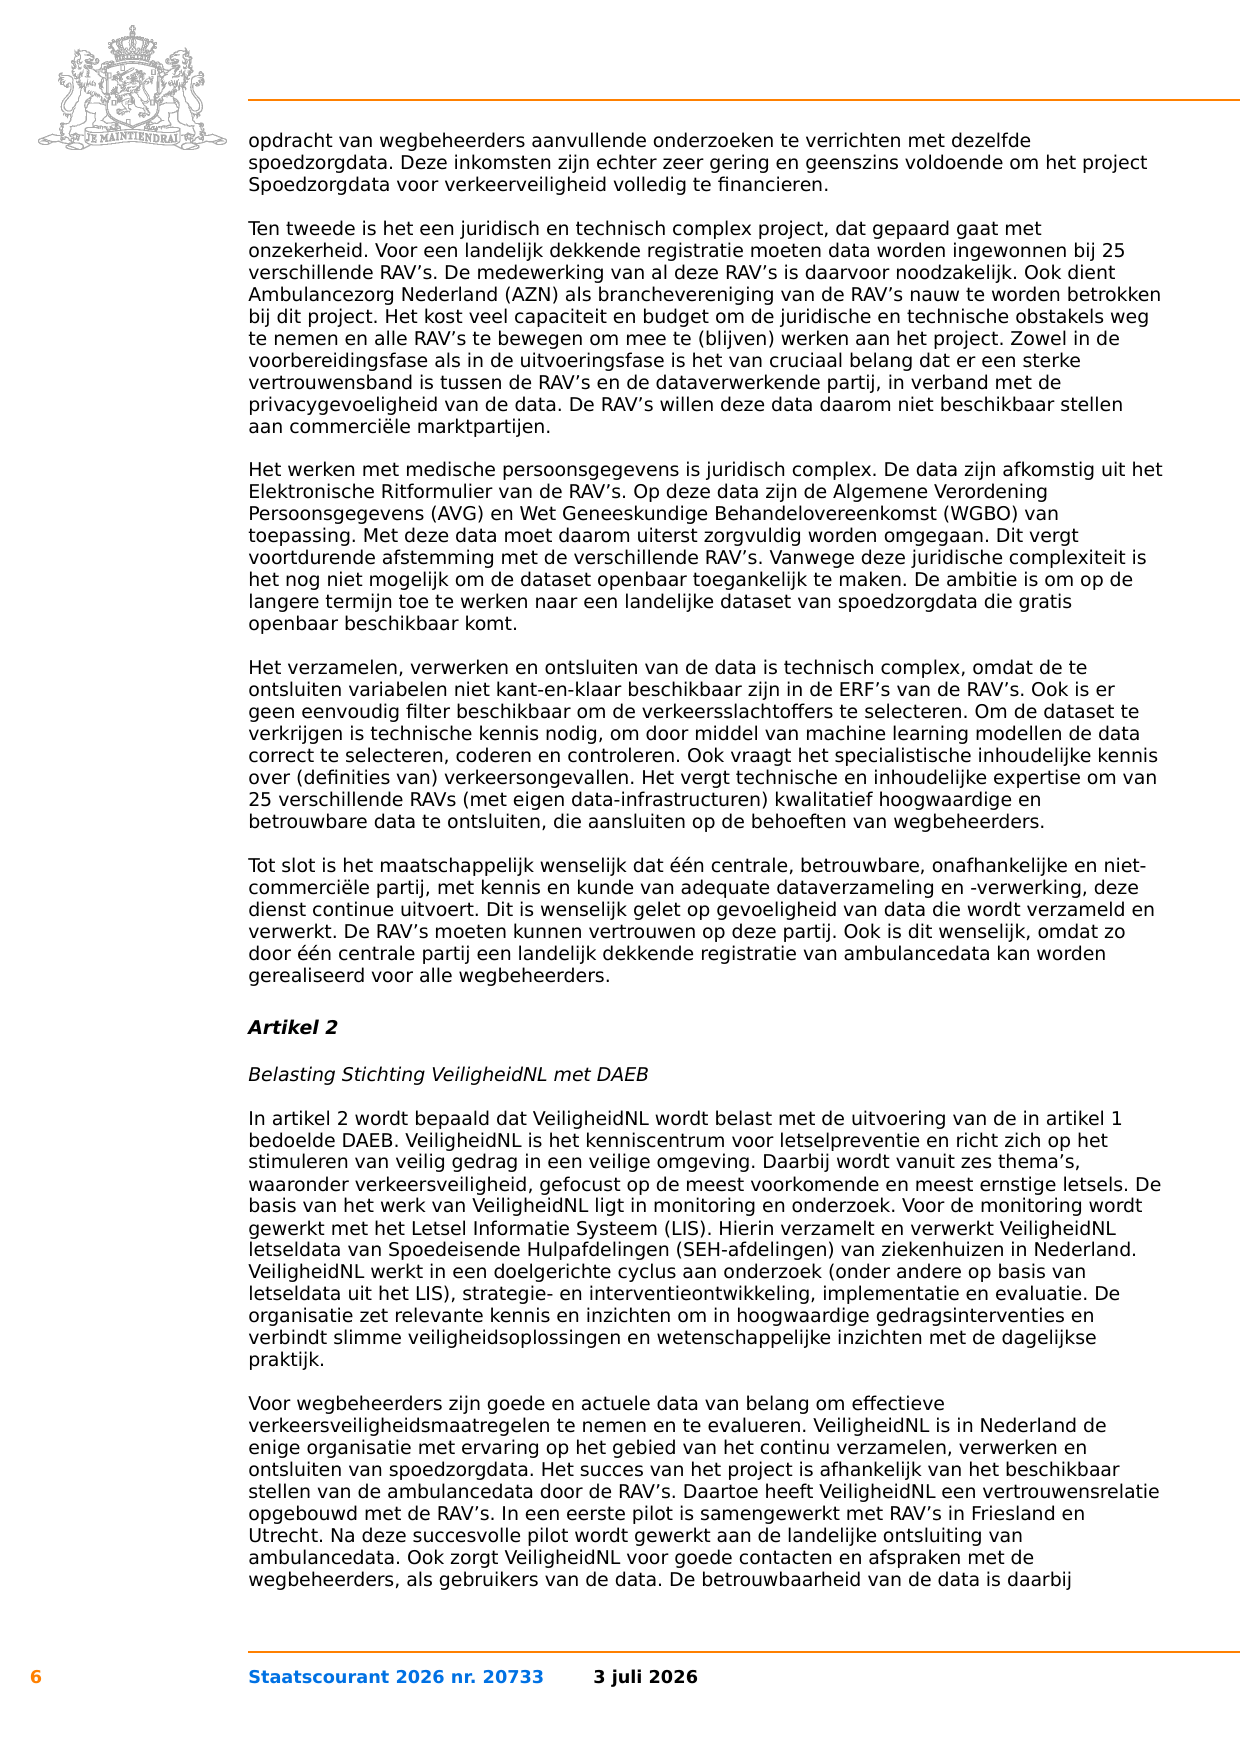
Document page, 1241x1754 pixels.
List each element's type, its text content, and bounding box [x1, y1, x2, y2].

text Het werken met medische persoonsgegevens is juridisch complex. De data zijn afkomstig uit het Elektronische Ritformulier van de RAV’s. Op deze data zijn de Algemene Verordening Persoonsgegevens (AVG) en Wet Geneeskundige Behandelovereenkomst (WGBO) van toepassing. Met deze data moet daarom uiterst zorgvuldig worden omgegaan. Dit vergt voortdurende afstemming met de verschillende RAV’s. Vanwege deze juridische complexiteit is het nog niet mogelijk om de dataset openbaar toegankelijk te maken. De ambitie is om op de langere termijn toe te werken naar een landelijke dataset van spoedzorgdata die gratis openbaar beschikbaar komt. [248, 459, 1163, 635]
text Het verzamelen, verwerken en ontsluiten van de data is technisch complex, omdat de te ontsluiten variabelen niet kant-en-klaar beschikbaar zijn in de ERF’s van de RAV’s. Ook is er geen eenvoudig filter beschikbaar om de verkeersslachtoffers te selecteren. Om de dataset te verkrijgen is technische kennis nodig, om door middel van machine learning modellen de data correct te selecteren, coderen en controleren. Ook vraagt het specialistische inhoudelijke kennis over (definities van) verkeersongevallen. Het vergt technische en inhoudelijke expertise om van 25 verschillende RAVs (met eigen data-infrastructuren) kwalitatief hoogwaardige en betrouwbare data te ontsluiten, die aansluiten op de behoeften van wegbeheerders. [248, 657, 1163, 833]
subtitle Belasting Stichting VeiligheidNL met DAEB [248, 1064, 1163, 1086]
text Voor wegbeheerders zijn goede en actuele data van belang om effectieve verkeersveiligheidsmaatregelen te nemen en te evalueren. VeiligheidNL is in Nederland de enige organisatie met ervaring op het gebied van het continu verzamelen, verwerken en ontsluiten van spoedzorgdata. Het succes van het project is afhankelijk van het beschikbaar stellen van de ambulancedata door de RAV’s. Daartoe heeft VeiligheidNL een vertrouwensrelatie opgebouwd met de RAV’s. In een eerste pilot is samengewerkt met RAV’s in Friesland en Utrecht. Na deze succesvolle pilot wordt gewerkt aan de landelijke ontsluiting van ambulancedata. Ook zorgt VeiligheidNL voor goede contacten en afspraken met de wegbeheerders, als gebruikers van de data. De betrouwbaarheid van de data is daarbij [248, 1393, 1163, 1591]
subtitle Artikel 2 [248, 1017, 1163, 1039]
picture [38, 25, 227, 150]
text In artikel 2 wordt bepaald dat VeiligheidNL wordt belast met de uitvoering van de in artikel 1 bedoelde DAEB. VeiligheidNL is het kenniscentrum voor letselpreventie en richt zich op het stimuleren van veilig gedrag in een veilige omgeving. Daarbij wordt vanuit zes thema’s, waaronder verkeersveiligheid, gefocust op de meest voorkomende en meest ernstige letsels. De basis van het werk van VeiligheidNL ligt in monitoring en onderzoek. Voor de monitoring wordt gewerkt met het Letsel Informatie Systeem (LIS). Hierin verzamelt en verwerkt VeiligheidNL letseldata van Spoedeisende Hulpafdelingen (SEH-afdelingen) van ziekenhuizen in Nederland. VeiligheidNL werkt in een doelgerichte cyclus aan onderzoek (onder andere op basis van letseldata uit het LIS), strategie- en interventieontwikkeling, implementatie en evaluatie. De organisatie zet relevante kennis en inzichten om in hoogwaardige gedragsinterventies en verbindt slimme veiligheidsoplossingen en wetenschappelijke inzichten met de dagelijkse praktijk. [248, 1107, 1163, 1371]
text Ten tweede is het een juridisch en technisch complex project, dat gepaard gaat met onzekerheid. Voor een landelijk dekkende registratie moeten data worden ingewonnen bij 25 verschillende RAV’s. De medewerking van al deze RAV’s is daarvoor noodzakelijk. Ook dient Ambulancezorg Nederland (AZN) als branchevereniging van de RAV’s nauw te worden betrokken bij dit project. Het kost veel capaciteit en budget om de juridische en technische obstakels weg te nemen en alle RAV’s te bewegen om mee te (blijven) werken aan het project. Zowel in de voorbereidingsfase als in de uitvoeringsfase is het van cruciaal belang dat er een sterke vertrouwensband is tussen de RAV’s en de dataverwerkende partij, in verband met de privacygevoeligheid van de data. De RAV’s willen deze data daarom niet beschikbaar stellen aan commerciële marktpartijen. [248, 218, 1163, 437]
text opdracht van wegbeheerders aanvullende onderzoeken te verrichten met dezelfde spoedzorgdata. Deze inkomsten zijn echter zeer gering en geenszins voldoende om het project Spoedzorgdata voor verkeerveiligheid volledig te financieren. [248, 130, 1163, 196]
text Tot slot is het maatschappelijk wenselijk dat één centrale, betrouwbare, onafhankelijke en niet-commerciële partij, met kennis en kunde van adequate dataverzameling en -verwerking, deze dienst continue uitvoert. Dit is wenselijk gelet op gevoeligheid van data die wordt verzameld en verwerkt. De RAV’s moeten kunnen vertrouwen op deze partij. Ook is dit wenselijk, omdat zo door één centrale partij een landelijk dekkende registratie van ambulancedata kan worden gerealiseerd voor alle wegbeheerders. [248, 855, 1163, 987]
